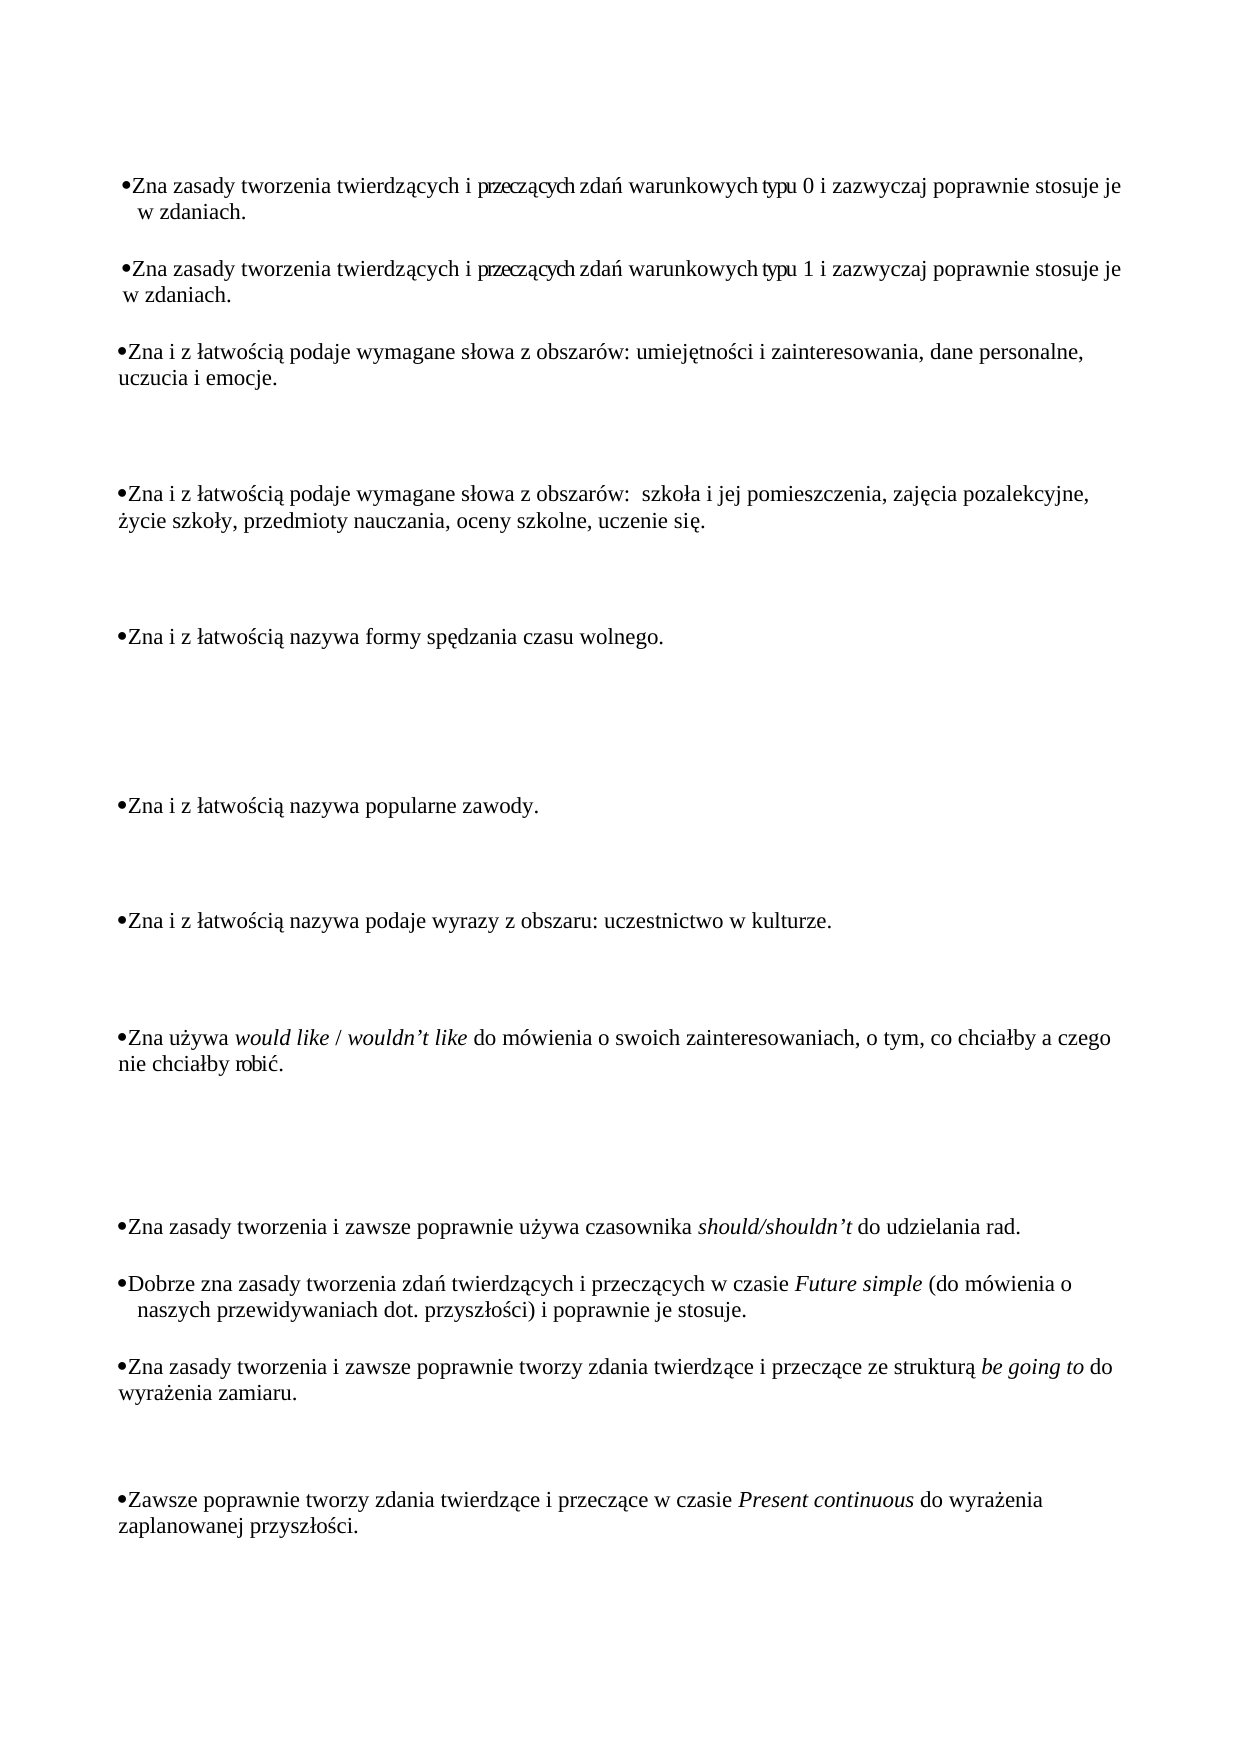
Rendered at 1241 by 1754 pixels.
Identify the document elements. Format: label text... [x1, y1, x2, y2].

list Zna i z łatwością nazywa popularne zawody. [118, 792, 1122, 818]
list Zna i z łatwością nazywa formy spędzania czasu wolnego. [118, 623, 1122, 649]
list Zna i z łatwością podaje wymagane słowa z obszarów: umiejętności i zainteresowania, dane personalne, uczucia i emocje. [118, 338, 1122, 391]
list Zawsze poprawnie tworzy zdania twierdzące i przeczące w czasie Present continuous do wyrażenia zaplanowanej przyszłości. [118, 1486, 1122, 1538]
list Zna i z łatwością nazywa podaje wyrazy z obszaru: uczestnictwo w kulturze. [118, 908, 1122, 934]
list Zna używa would like / wouldn’t like do mówienia o swoich zainteresowaniach, o tym, co chciałby a czego nie chciałby robić. [118, 1023, 1122, 1076]
list Zna zasady tworzenia i zawsze poprawnie tworzy zdania twierdzące i przeczące ze strukturą be going to do wyrażenia zamiaru. [118, 1353, 1122, 1406]
list Zna i z łatwością podaje wymagane słowa z obszarów: szkoła i jej pomieszczenia, zajęcia pozalekcyjne, życie szkoły, przedmioty nauczania, oceny szkolne, uczenie się. [118, 480, 1122, 533]
list Zna zasady tworzenia twierdzących i przeczących zdań warunkowych typu 1 i zazwyczaj poprawnie stosuje je w zdaniach. [122, 255, 1122, 308]
list Zna zasady tworzenia i zawsze poprawnie używa czasownika should/shouldn’t do udzielania rad. [118, 1213, 1122, 1239]
list Zna zasady tworzenia twierdzących i przeczących zdań warunkowych typu 0 i zazwyczaj poprawnie stosuje je w zdaniach. [122, 172, 1122, 224]
list Dobrze zna zasady tworzenia zdań twierdzących i przeczących w czasie Future simple (do mówienia o naszych przewidywaniach dot. przyszłości) i poprawnie je stosuje. [118, 1270, 1122, 1322]
